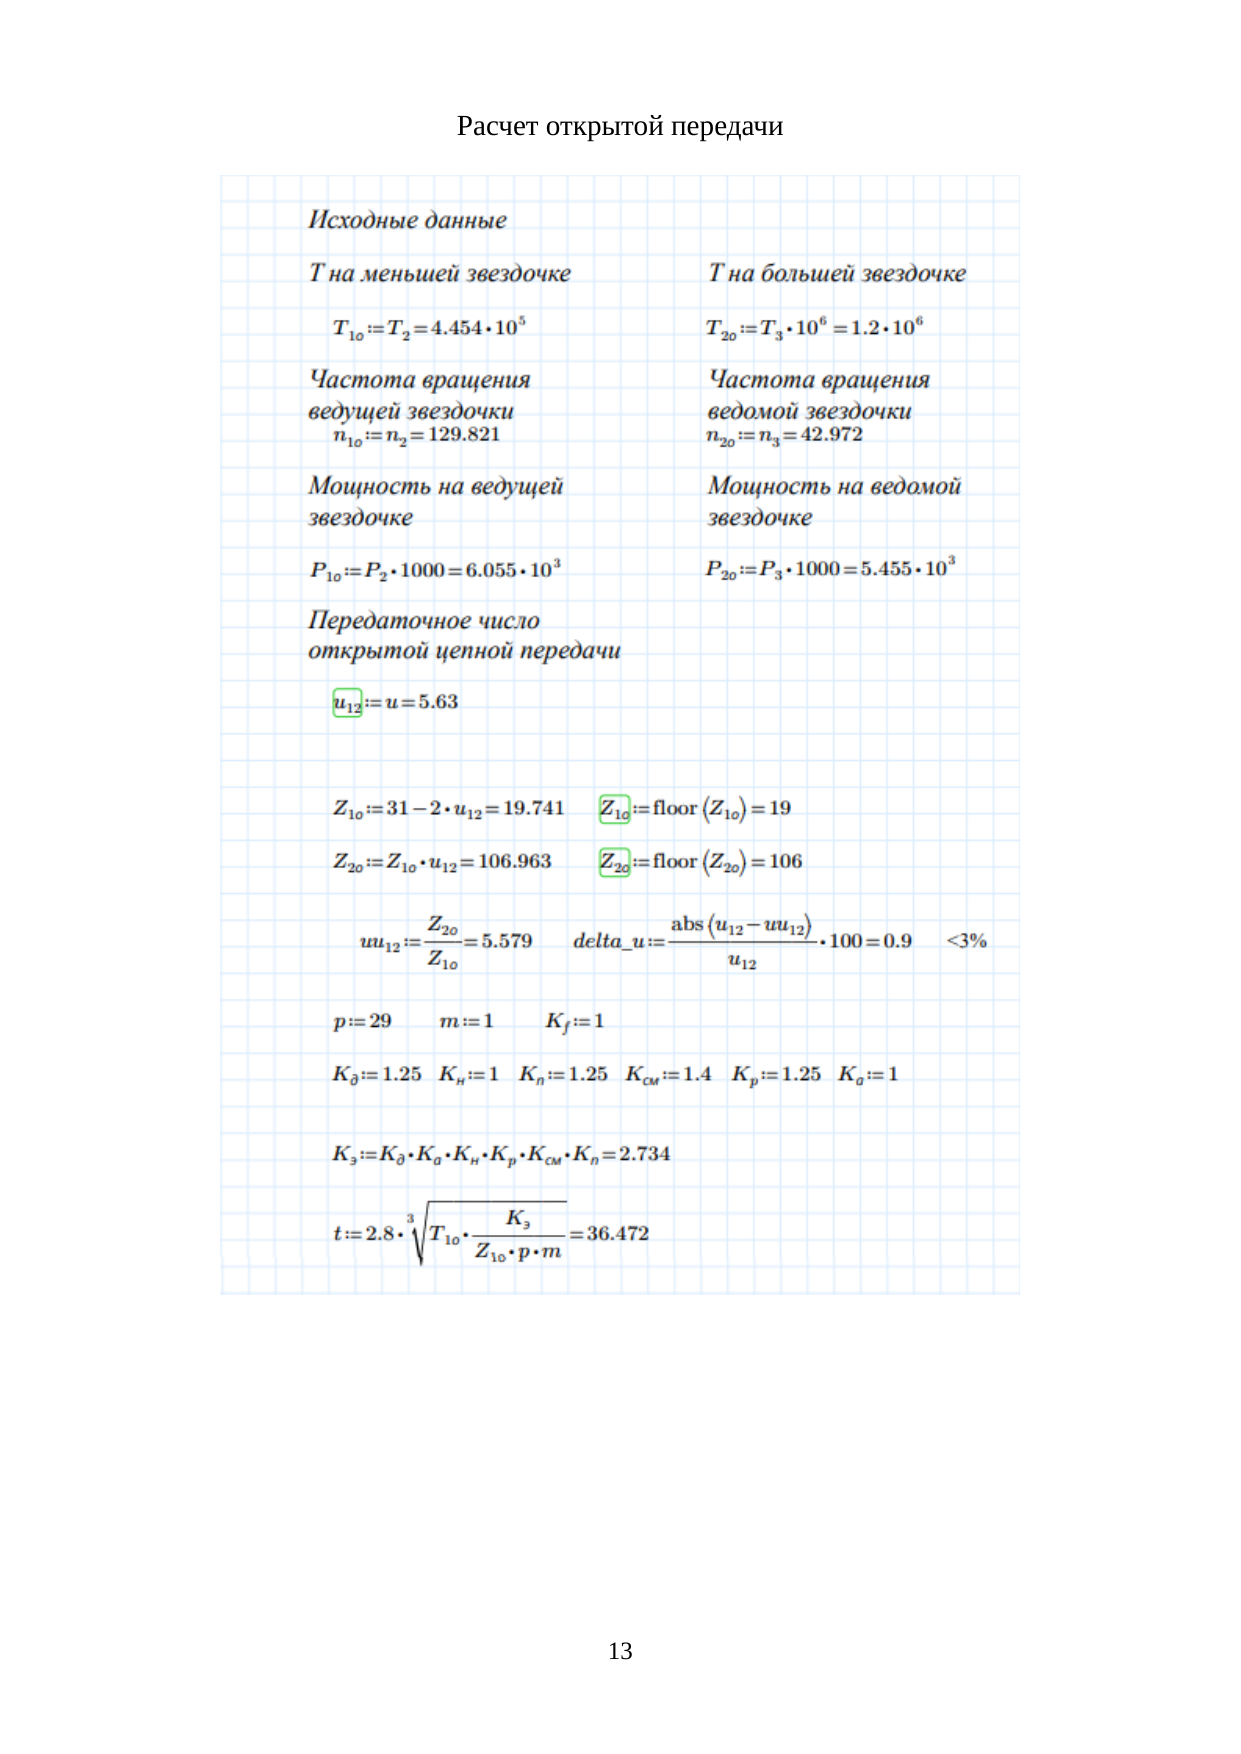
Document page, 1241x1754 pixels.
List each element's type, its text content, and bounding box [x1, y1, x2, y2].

text Расчет открытой передачи [118, 108, 1122, 142]
